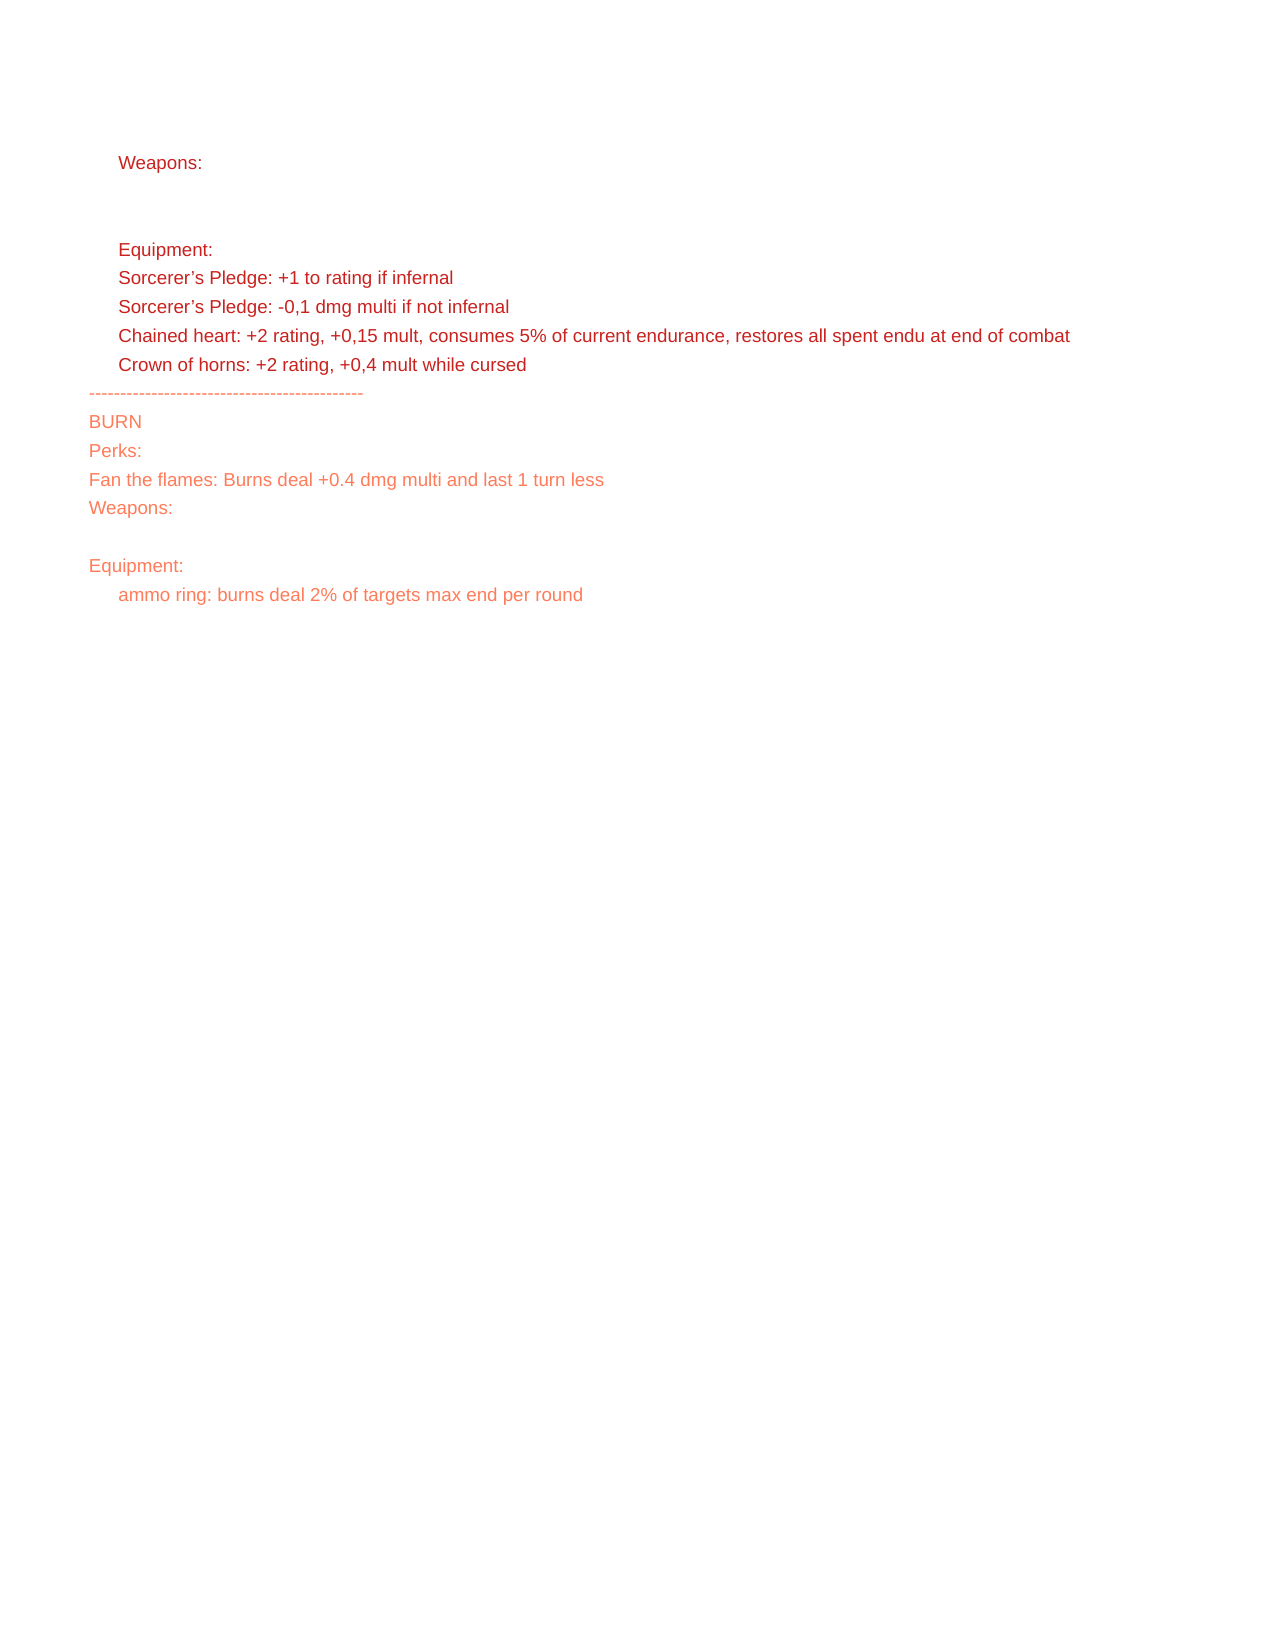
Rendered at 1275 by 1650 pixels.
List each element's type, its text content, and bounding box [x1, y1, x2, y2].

text ammo ring: burns deal 2% of targets max end per round [118, 578, 1157, 607]
text Crown of horns: +2 rating, +0,4 mult while cursed [118, 348, 1157, 377]
text Weapons: [89, 492, 1157, 521]
text Perks: Fan the flames: Burns deal +0.4 dmg multi and last 1 turn less [89, 434, 1157, 492]
text Weapons: [118, 147, 1157, 176]
text Sorcerer’s Pledge: -0,1 dmg multi if not infernal [118, 291, 1157, 319]
text Sorcerer’s Pledge: +1 to rating if infernal [118, 262, 1157, 291]
text Chained heart: +2 rating, +0,15 mult, consumes 5% of current endurance, restores all spent endu at end of combat [118, 319, 1157, 348]
text Equipment: [118, 233, 1157, 262]
text Equipment: [89, 549, 1157, 578]
text -------------------------------------------- [89, 377, 1157, 406]
text BURN [89, 406, 1157, 434]
